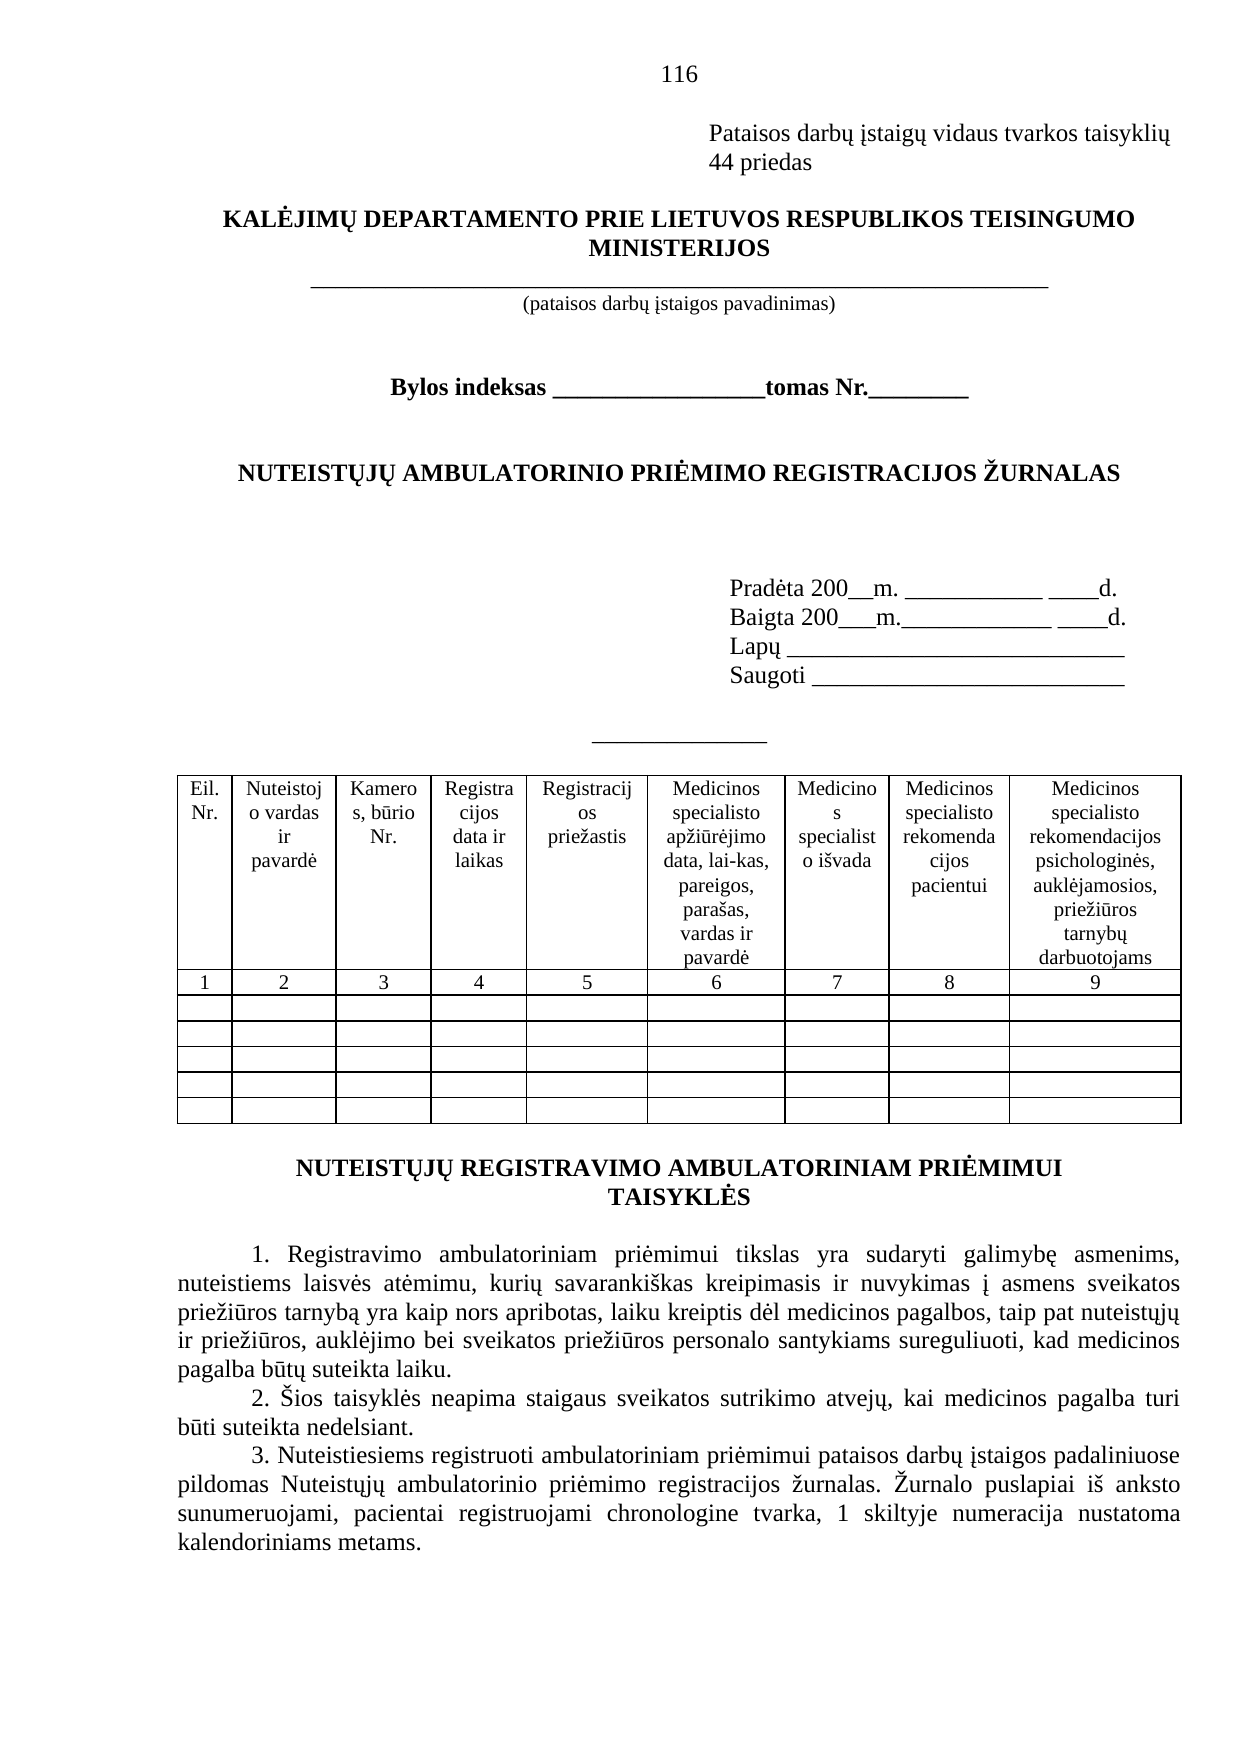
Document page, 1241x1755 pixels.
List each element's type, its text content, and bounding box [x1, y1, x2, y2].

table_header Registracijos data ir laikas [432, 776, 526, 969]
table_cell 7 [786, 970, 888, 994]
text TAISYKLĖS [177, 1182, 1181, 1210]
table_cell [337, 996, 430, 1020]
text Pradėta 200__m. ___________ ____d. [177, 573, 1181, 602]
table_cell [337, 1098, 430, 1122]
table_cell [432, 1047, 526, 1071]
table_header Medicinos specialisto rekomendacijos pacientui [890, 776, 1009, 969]
table_cell [786, 1073, 888, 1097]
table_cell 4 [432, 970, 526, 994]
table_header Medicinos specialisto apžiūrėjimo data, lai-kas, pareigos, parašas, vardas ir pavardė [648, 776, 784, 969]
table_cell [337, 1073, 430, 1097]
table_cell [1010, 996, 1180, 1020]
table_cell [432, 996, 526, 1020]
text KALĖJIMŲ DEPARTAMENTO PRIE LIETUVOS RESPUBLIKOS TEISINGUMO MINISTERIJOS [177, 204, 1181, 262]
table_cell [432, 1022, 526, 1046]
table_cell [648, 1047, 784, 1071]
table_cell 3 [337, 970, 430, 994]
table_cell [1010, 1022, 1180, 1046]
table_cell [890, 1022, 1009, 1046]
text Saugoti _________________________ [177, 660, 1181, 688]
table_cell [178, 1073, 231, 1097]
text Pataisos darbų įstaigų vidaus tvarkos taisyklių [709, 118, 1181, 147]
table_cell [648, 1098, 784, 1122]
text NUTEISTŲJŲ REGISTRAVIMO AMBULATORINIAM PRIĖMIMUI [177, 1153, 1181, 1182]
table_cell [233, 1022, 335, 1046]
table_cell [786, 1098, 888, 1122]
table_cell [1010, 1098, 1180, 1122]
text 1. Registravimo ambulatoriniam priėmimui tikslas yra sudaryti galimybę asmenims, nuteistiems laisvės atėmimu, kurių savarankiškas kreipimasis ir nuvykimas į asmens sveikatos priežiūros tarnybą yra kaip nors apribotas, laiku kreiptis dėl medicinos pagalbos, taip pat nuteistųjų ir priežiūros, auklėjimo bei sveikatos priežiūros personalo santykiams sureguliuoti, kad medicinos pagalba būtų suteikta laiku. [177, 1239, 1181, 1383]
text ___________________________________________________________ [177, 262, 1181, 291]
table_header Medicinos specialisto rekomendacijos psichologinės, auklėjamosios, priežiūros tarnybų darbuotojams [1010, 776, 1180, 969]
table_cell [1010, 1047, 1180, 1071]
text Bylos indeksas _________________tomas Nr.________ [177, 372, 1181, 401]
table_cell [890, 1098, 1009, 1122]
table_cell [233, 1047, 335, 1071]
table_cell [890, 1047, 1009, 1071]
table_cell [178, 996, 231, 1020]
table_cell [233, 1098, 335, 1122]
table_cell 6 [648, 970, 784, 994]
table_header Nuteistojo vardas ir pavardė [233, 776, 335, 969]
table_cell [527, 1073, 647, 1097]
table_cell 5 [527, 970, 647, 994]
table_cell [890, 1073, 1009, 1097]
table_cell [337, 1047, 430, 1071]
table_cell [648, 1073, 784, 1097]
text (pataisos darbų įstaigos pavadinimas) [177, 291, 1181, 315]
table_cell [786, 1022, 888, 1046]
text 3. Nuteistiesiems registruoti ambulatoriniam priėmimui pataisos darbų įstaigos padaliniuose pildomas Nuteistųjų ambulatorinio priėmimo registracijos žurnalas. Žurnalo puslapiai iš anksto sunumeruojami, pacientai registruojami chronologine tvarka, 1 skiltyje numeracija nustatoma kalendoriniams metams. [177, 1440, 1181, 1555]
table_cell [233, 1073, 335, 1097]
text 44 priedas [177, 147, 1181, 176]
text ______________ [177, 717, 1181, 746]
table_cell 9 [1010, 970, 1180, 994]
table_cell [337, 1022, 430, 1046]
table_cell [1010, 1073, 1180, 1097]
text Lapų ___________________________ [177, 631, 1181, 660]
text Baigta 200___m.____________ ____d. [177, 602, 1181, 631]
table_cell [432, 1098, 526, 1122]
text NUTEISTŲJŲ AMBULATORINIO PRIĖMIMO REGISTRACIJOS ŽURNALAS [177, 458, 1181, 487]
table_cell [178, 1022, 231, 1046]
table_cell 1 [178, 970, 231, 994]
table_cell [890, 996, 1009, 1020]
table_header Registracijos priežastis [527, 776, 647, 969]
table_header Kameros, būrio Nr. [337, 776, 430, 969]
table_cell [786, 996, 888, 1020]
table_cell [527, 1098, 647, 1122]
table_cell [233, 996, 335, 1020]
table_cell [178, 1098, 231, 1122]
table_header Medicinos specialisto išvada [786, 776, 888, 969]
table_cell [527, 1047, 647, 1071]
table_header Eil. Nr. [178, 776, 231, 969]
table_cell [432, 1073, 526, 1097]
text 2. Šios taisyklės neapima staigaus sveikatos sutrikimo atvejų, kai medicinos pagalba turi būti suteikta nedelsiant. [177, 1383, 1181, 1440]
table_cell [648, 1022, 784, 1046]
table_cell [527, 996, 647, 1020]
table_cell [786, 1047, 888, 1071]
table_cell [178, 1047, 231, 1071]
table_cell [527, 1022, 647, 1046]
table_cell [648, 996, 784, 1020]
table_cell 8 [890, 970, 1009, 994]
table_cell 2 [233, 970, 335, 994]
